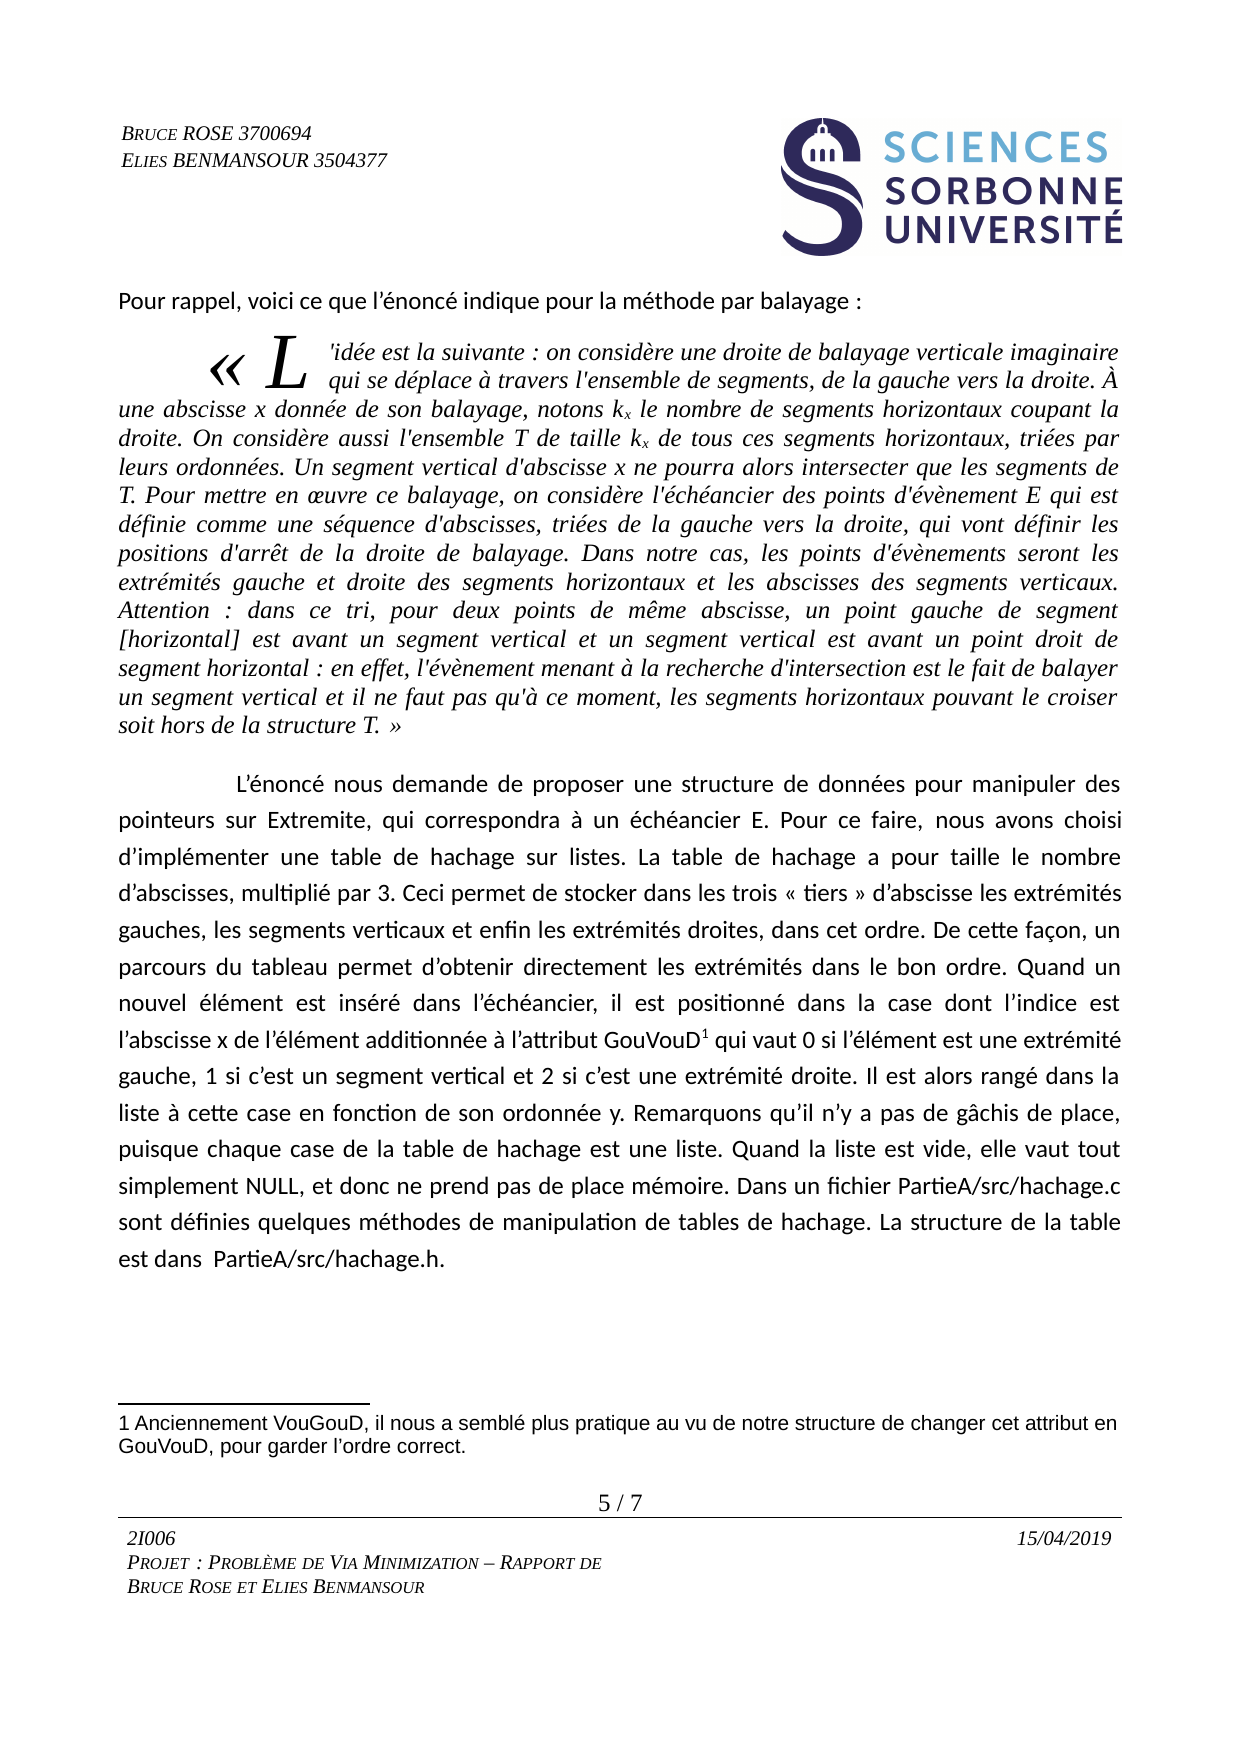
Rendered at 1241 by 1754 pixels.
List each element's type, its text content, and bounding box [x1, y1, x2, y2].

text Pour rappel, voici ce que l’énoncé indique pour la méthode par balayage : [118, 285, 1122, 316]
text « L'idée est la suivante : on considère une droite de balayage verticale imaginaire qui se déplace à travers l'ensemble de segments, de la gauche vers la droite. À une abscisse x donnée de son balayage, notons kx le nombre de segments horizontaux coupant la droite. On considère aussi l'ensemble T de taille kx de tous ces segments horizontaux, triées par leurs ordonnées. Un segment vertical d'abscisse x ne pourra alors intersecter que les segments de T. Pour mettre en œuvre ce balayage, on considère l'échéancier des points d'évènement E qui est définie comme une séquence d'abscisses, triées de la gauche vers la droite, qui vont définir les positions d'arrêt de la droite de balayage. Dans notre cas, les points d'évènements seront les extrémités gauche et droite des segments horizontaux et les abscisses des segments verticaux. Attention : dans ce tri, pour deux points de même abscisse, un point gauche de segment [horizontal] est avant un segment vertical et un segment vertical est avant un point droit de segment horizontal : en effet, l'évènement menant à la recherche d'intersection est le fait de balayer un segment vertical et il ne faut pas qu'à ce moment, les segments horizontaux pouvant le croiser soit hors de la structure T. » [118, 337, 1122, 739]
text Anciennement VouGouD, il nous a semblé plus pratique au vu de notre structure de changer cet attribut en GouVouD, pour garder l’ordre correct. [118, 1410, 1122, 1458]
picture [781, 118, 1123, 256]
text L’énoncé nous demande de proposer une structure de données pour manipuler des pointeurs sur Extremite, qui correspondra à un échéancier E. Pour ce faire, nous avons choisi d’implémenter une table de hachage sur listes. La table de hachage a pour taille le nombre d’abscisses, multiplié par 3. Ceci permet de stocker dans les trois « tiers » d’abscisse les extrémités gauches, les segments verticaux et enfin les extrémités droites, dans cet ordre. De cette façon, un parcours du tableau permet d’obtenir directement les extrémités dans le bon ordre. Quand un nouvel élément est inséré dans l’échéancier, il est positionné dans la case dont l’indice est l’abscisse x de l’élément additionnée à l’attribut GouVouD qui vaut 0 si l’élément est une extrémité gauche, 1 si c’est un segment vertical et 2 si c’est une extrémité droite. Il est alors rangé dans la liste à cette case en fonction de son ordonnée y. Remarquons qu’il n’y a pas de gâchis de place, puisque chaque case de la table de hachage est une liste. Quand la liste est vide, elle vaut tout simplement NULL, et donc ne prend pas de place mémoire. Dans un fichier PartieA/src/hachage.c sont définies quelques méthodes de manipulation de tables de hachage. La structure de la table est dans PartieA/src/hachage.h. [118, 768, 1122, 1274]
